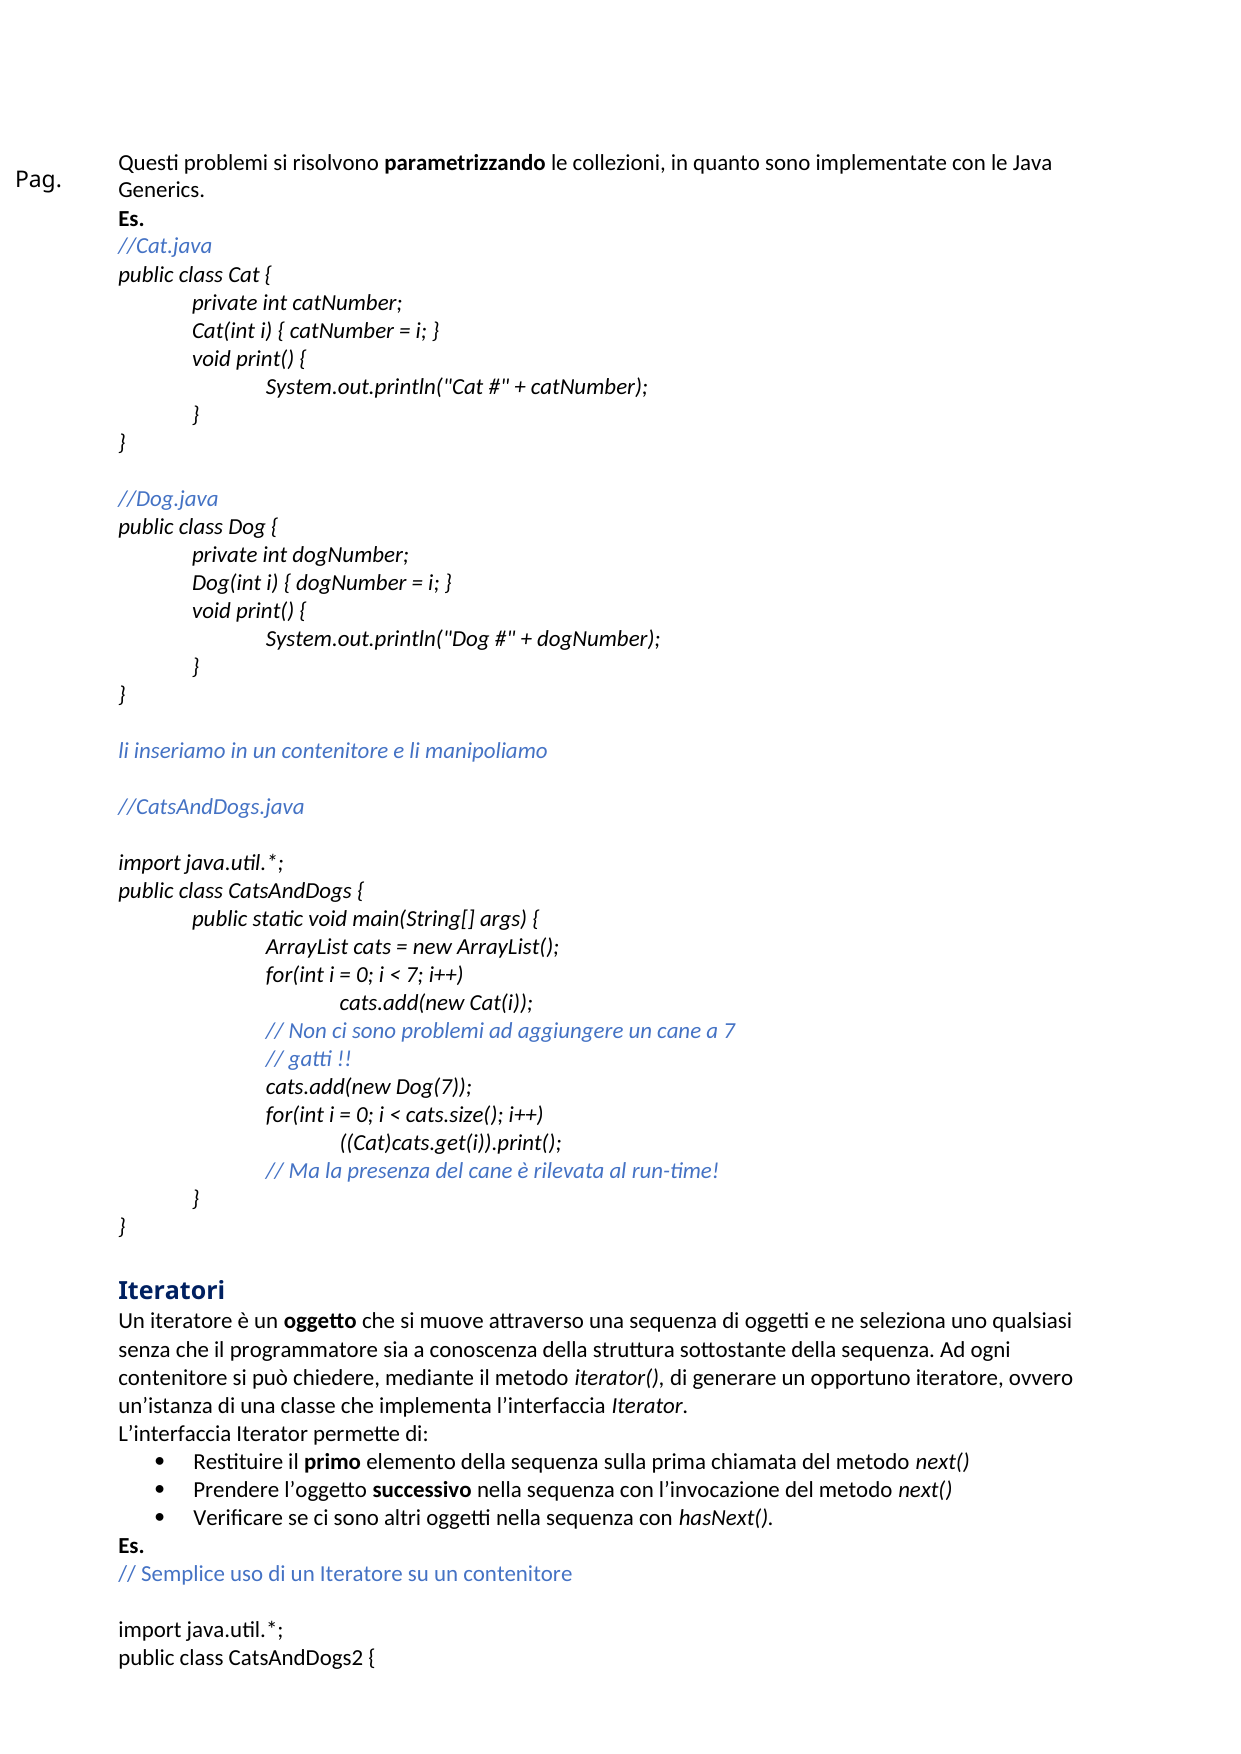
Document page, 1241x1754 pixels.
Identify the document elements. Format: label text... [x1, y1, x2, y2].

text Es. [118, 204, 1122, 232]
text cats.add(new Cat(i)); [118, 988, 1122, 1016]
text private int dogNumber; [118, 540, 1122, 568]
text System.out.println("Dog #" + dogNumber); [192, 624, 1122, 652]
text Cat(int i) { catNumber = i; } [118, 316, 1122, 344]
text } [118, 1212, 1122, 1240]
text Dog(int i) { dogNumber = i; } [118, 568, 1122, 596]
text } [118, 680, 1122, 708]
text void print() { [118, 596, 1122, 624]
text L’interfaccia Iterator permette di: [118, 1419, 1122, 1447]
text for(int i = 0; i < cats.size(); i++) [118, 1100, 1122, 1128]
text private int catNumber; [118, 288, 1122, 316]
text // gatti !! [118, 1044, 1122, 1072]
text } [118, 652, 1122, 680]
text } [118, 400, 1122, 428]
text public class Dog { [118, 512, 1122, 540]
list Verificare se ci sono altri oggetti nella sequenza con hasNext(). [156, 1503, 1122, 1531]
text public static void main(String[] args) { [118, 904, 1122, 932]
text public class Cat { [118, 260, 1122, 288]
text ((Cat)cats.get(i)).print(); [118, 1128, 1122, 1156]
text //Dog.java [118, 484, 1122, 512]
list Restituire il primo elemento della sequenza sulla prima chiamata del metodo next() [156, 1447, 1122, 1475]
text cats.add(new Dog(7)); [118, 1072, 1122, 1100]
text public class CatsAndDogs2 { [118, 1643, 1122, 1671]
text for(int i = 0; i < 7; i++) [118, 960, 1122, 988]
text //CatsAndDogs.java [118, 792, 1122, 820]
text } [118, 428, 1122, 456]
text Es. [118, 1531, 1122, 1559]
text //Cat.java [118, 232, 1122, 260]
text ArrayList cats = new ArrayList(); [118, 932, 1122, 960]
text Questi problemi si risolvono parametrizzando le collezioni, in quanto sono implementate con le Java Generics. [118, 148, 1122, 204]
text Un iteratore è un oggetto che si muove attraverso una sequenza di oggetti e ne seleziona uno qualsiasi senza che il programmatore sia a conoscenza della struttura sottostante della sequenza. Ad ogni contenitore si può chiedere, mediante il metodo iterator(), di generare un opportuno iteratore, ovvero un’istanza di una classe che implementa l’interfaccia Iterator. [118, 1307, 1122, 1419]
text // Semplice uso di un Iteratore su un contenitore [118, 1559, 1122, 1587]
text } [118, 1184, 1122, 1212]
text void print() { [118, 344, 1122, 372]
text // Ma la presenza del cane è rilevata al run-time! [118, 1156, 1122, 1184]
text // Non ci sono problemi ad aggiungere un cane a 7 [118, 1016, 1122, 1044]
text System.out.println("Cat #" + catNumber); [192, 372, 1122, 400]
text import java.util.*; [118, 1615, 1122, 1643]
text li inseriamo in un contenitore e li manipoliamo [118, 736, 1122, 764]
text public class CatsAndDogs { [118, 876, 1122, 904]
text import java.util.*; [118, 848, 1122, 876]
subtitle Iteratori [118, 1273, 1122, 1307]
list Prendere l’oggetto successivo nella sequenza con l’invocazione del metodo next() [156, 1475, 1122, 1503]
